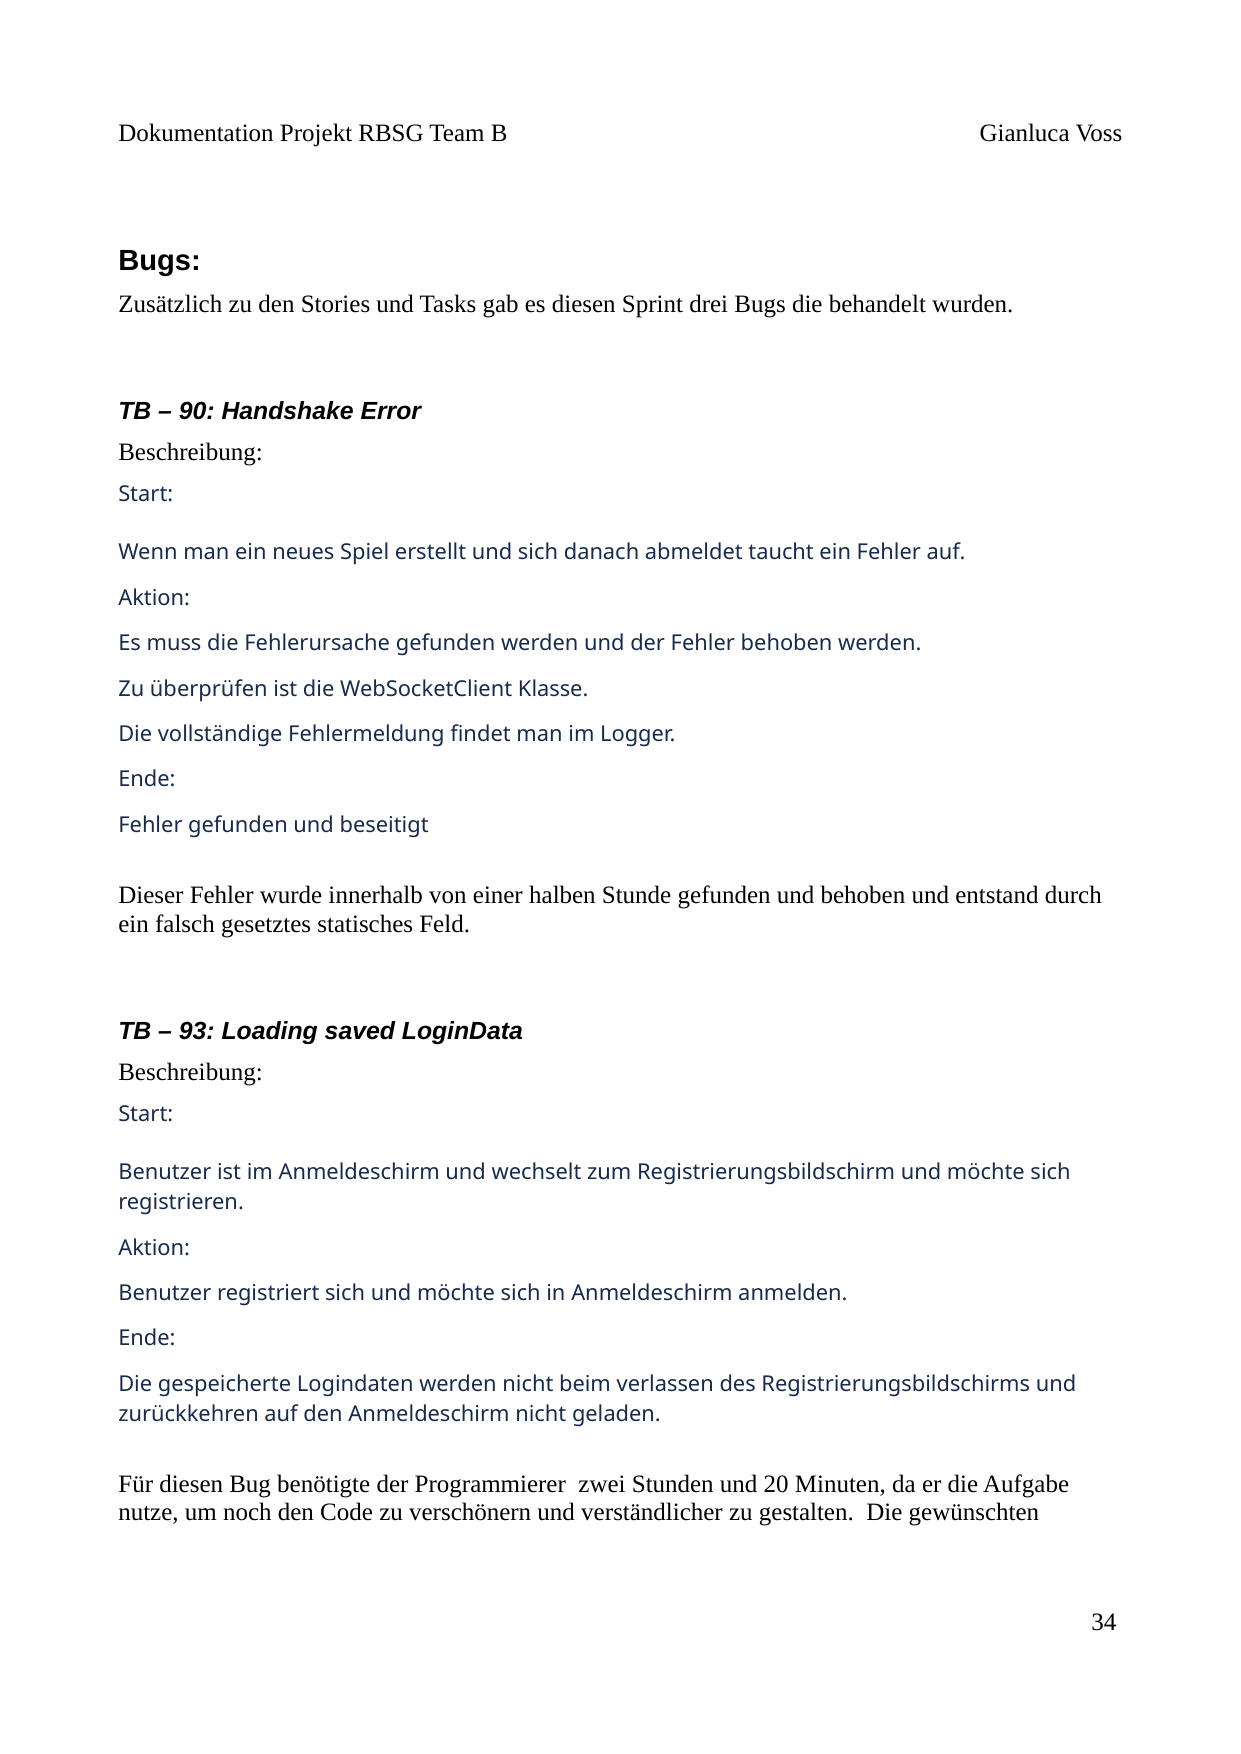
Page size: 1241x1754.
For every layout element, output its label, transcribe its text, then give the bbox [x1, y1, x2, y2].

text Benutzer ist im Anmeldeschirm und wechselt zum Registrierungsbildschirm und möchte sich registrieren. [118, 1156, 1122, 1216]
text Ende: [118, 1322, 1122, 1352]
text Beschreibung: [118, 437, 1122, 466]
text Fehler gefunden und beseitigt [118, 809, 1122, 839]
text Für diesen Bug benötigte der Programmierer zwei Stunden und 20 Minuten, da er die Aufgabe nutze, um noch den Code zu verschönern und verständlicher zu gestalten. Die gewünschten [118, 1469, 1122, 1526]
text Wenn man ein neues Spiel erstellt und sich danach abmeldet taucht ein Fehler auf. [118, 536, 1122, 566]
subtitle TB – 93: Loading saved LoginData [118, 1016, 1122, 1045]
text Aktion: [118, 1232, 1122, 1261]
text Dieser Fehler wurde innerhalb von einer halben Stunde gefunden und behoben und entstand durch ein falsch gesetztes statisches Feld. [118, 880, 1122, 937]
text Die gespeicherte Logindaten werden nicht beim verlassen des Registrierungsbildschirms und zurückkehren auf den Anmeldeschirm nicht geladen. [118, 1368, 1122, 1427]
text Ende: [118, 763, 1122, 793]
text Benutzer registriert sich und möchte sich in Anmeldeschirm anmelden. [118, 1277, 1122, 1307]
text Zu überprüfen ist die WebSocketClient Klasse. [118, 673, 1122, 702]
text Beschreibung: [118, 1057, 1122, 1086]
text Zusätzlich zu den Stories und Tasks gab es diesen Sprint drei Bugs die behandelt wurden. [118, 289, 1122, 317]
text Die vollständige Fehlermeldung findet man im Logger. [118, 718, 1122, 748]
text Es muss die Fehlerursache gefunden werden und der Fehler behoben werden. [118, 627, 1122, 657]
text Aktion: [118, 582, 1122, 612]
subtitle TB – 90: Handshake Error [118, 396, 1122, 425]
text Start: [118, 1098, 1122, 1128]
subtitle Bugs: [118, 243, 1122, 276]
text Start: [118, 478, 1122, 508]
